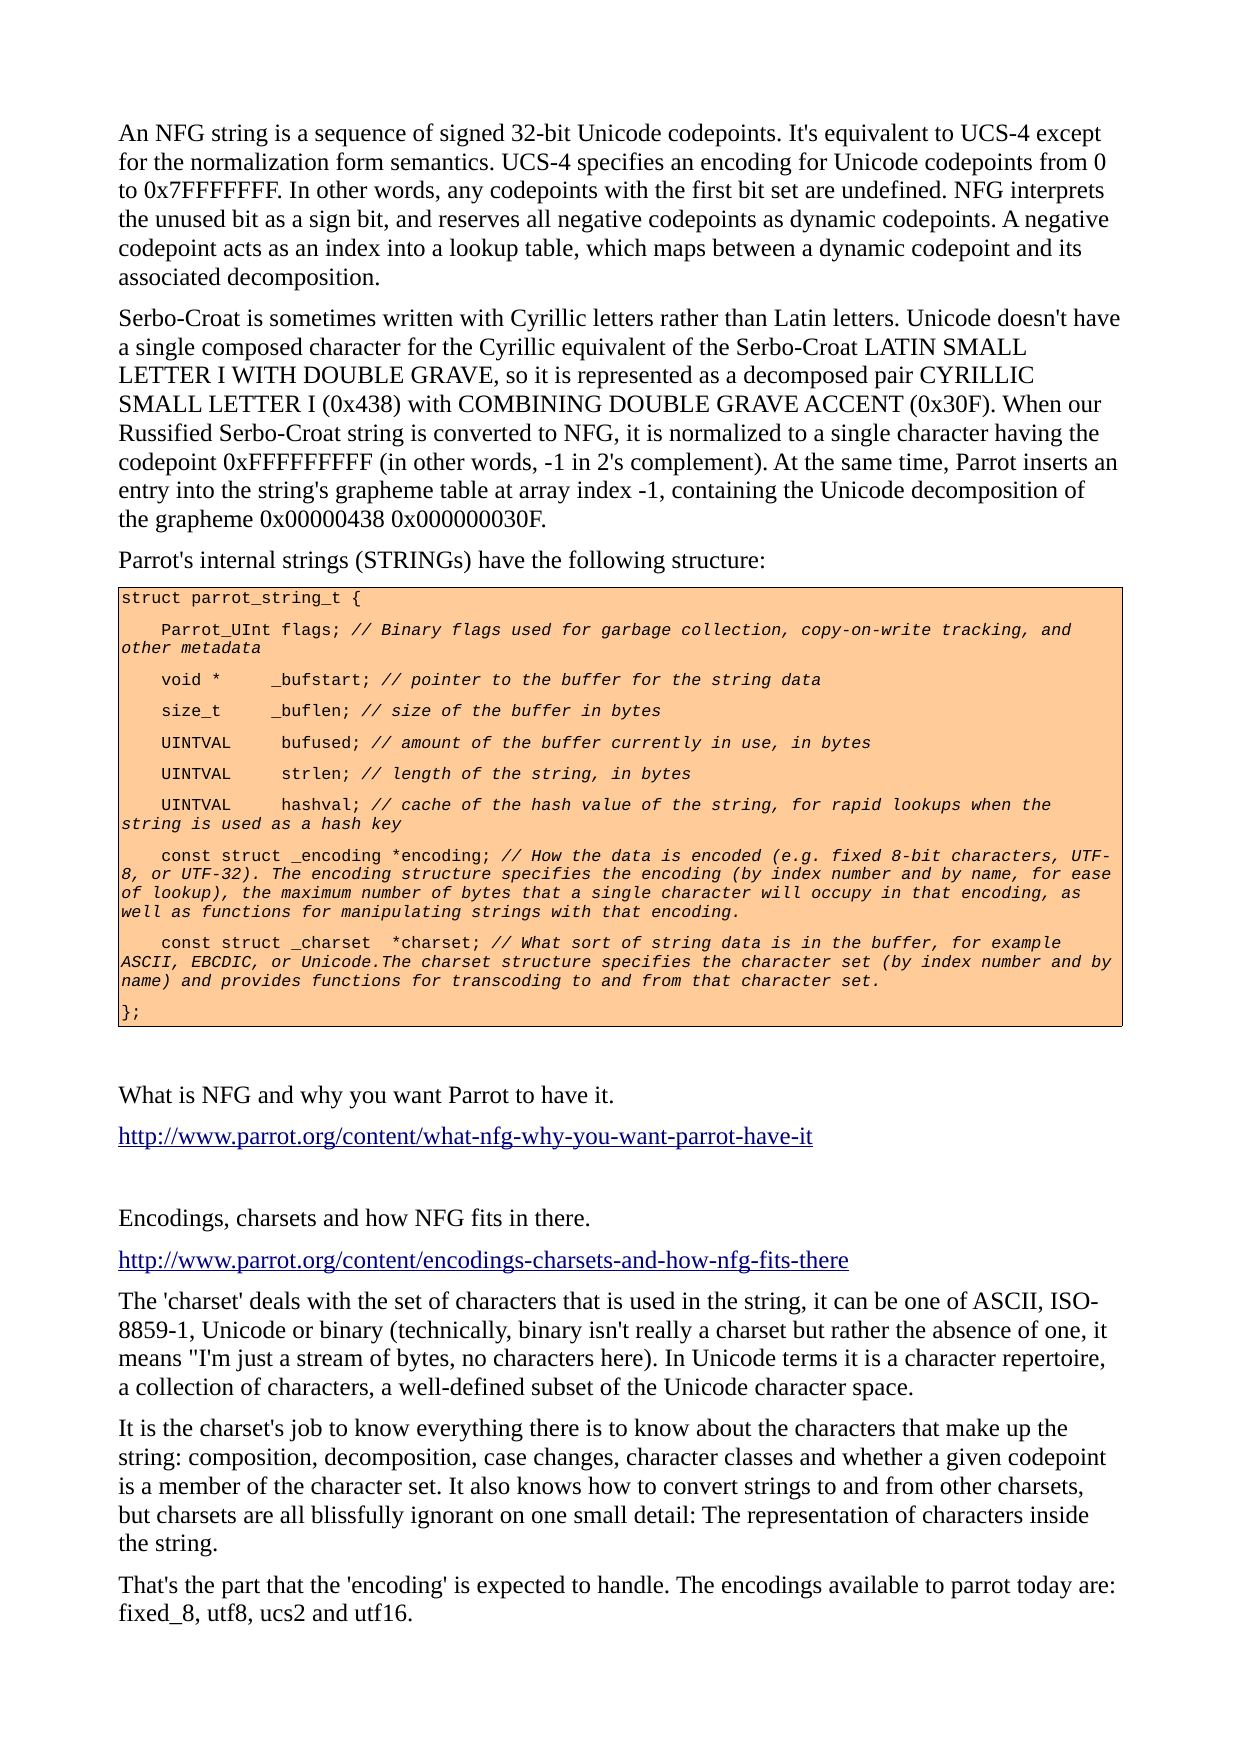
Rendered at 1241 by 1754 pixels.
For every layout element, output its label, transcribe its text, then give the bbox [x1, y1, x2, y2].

text What is NFG and why you want Parrot to have it. [118, 1080, 1122, 1108]
text Parrot_UInt flags; // Binary flags used for garbage collection, copy-on-write tracking, and other metadata [119, 618, 1122, 659]
text http://www.parrot.org/content/encodings-charsets-and-how-nfg-fits-there [118, 1245, 1122, 1273]
text Parrot's internal strings (STRINGs) have the following structure: [118, 546, 1122, 574]
text const struct _charset *charset; // What sort of string data is in the buffer, for example ASCII, EBCDIC, or Unicode.The charset structure specifies the character set (by index number and by name) and provides functions for transcoding to and from that character set. [119, 932, 1122, 992]
text UINTVAL bufused; // amount of the buffer currently in use, in bytes [119, 731, 1122, 753]
text size_t _buflen; // size of the buffer in bytes [119, 700, 1122, 722]
text Encodings, charsets and how NFG fits in there. [118, 1203, 1122, 1232]
text http://www.parrot.org/content/what-nfg-why-you-want-parrot-have-it [118, 1121, 1122, 1150]
text UINTVAL hashval; // cache of the hash value of the string, for rapid lookups when the string is used as a hash key [119, 794, 1122, 834]
text void * _bufstart; // pointer to the buffer for the string data [119, 668, 1122, 690]
text UINTVAL strlen; // length of the string, in bytes [119, 762, 1122, 784]
text const struct _encoding *encoding; // How the data is encoded (e.g. fixed 8-bit characters, UTF-8, or UTF-32). The encoding structure specifies the encoding (by index number and by name, for ease of lookup), the maximum number of bytes that a single character will occupy in that encoding, as well as functions for manipulating strings with that encoding. [119, 844, 1122, 922]
text It is the charset's job to know everything there is to know about the characters that make up the string: composition, decomposition, case changes, character classes and whether a given codepoint is a member of the character set. It also knows how to convert strings to and from other charsets, but charsets are all blissfully ignorant on one small detail: The representation of characters inside the string. [118, 1413, 1122, 1557]
text An NFG string is a sequence of signed 32-bit Unicode codepoints. It's equivalent to UCS-4 except for the normalization form semantics. UCS-4 specifies an encoding for Unicode codepoints from 0 to 0x7FFFFFFF. In other words, any codepoints with the first bit set are undefined. NFG interprets the unused bit as a sign bit, and reserves all negative codepoints as dynamic codepoints. A negative codepoint acts as an index into a lookup table, which maps between a dynamic codepoint and its associated decomposition. [118, 118, 1122, 291]
text The 'charset' deals with the set of characters that is used in the string, it can be one of ASCII, ISO-8859-1, Unicode or binary (technically, binary isn't really a charset but rather the absence of one, it means "I'm just a stream of bytes, no characters here). In Unicode terms it is a character repertoire, a collection of characters, a well-defined subset of the Unicode character space. [118, 1286, 1122, 1401]
text Serbo-Croat is sometimes written with Cyrillic letters rather than Latin letters. Unicode doesn't have a single composed character for the Cyrillic equivalent of the Serbo-Croat LATIN SMALL LETTER I WITH DOUBLE GRAVE, so it is represented as a decomposed pair CYRILLIC SMALL LETTER I (0x438) with COMBINING DOUBLE GRAVE ACCENT (0x30F). When our Russified Serbo-Croat string is converted to NFG, it is normalized to a single character having the codepoint 0xFFFFFFFFF (in other words, -1 in 2's complement). At the same time, Parrot inserts an entry into the string's grapheme table at array index -1, containing the Unicode decomposition of the grapheme 0x00000438 0x000000030F. [118, 303, 1122, 533]
text struct parrot_string_t { [119, 588, 1122, 609]
text }; [119, 1001, 1122, 1026]
text That's the part that the 'encoding' is expected to handle. The encodings available to parrot today are: fixed_8, utf8, ucs2 and utf16. [118, 1570, 1122, 1627]
